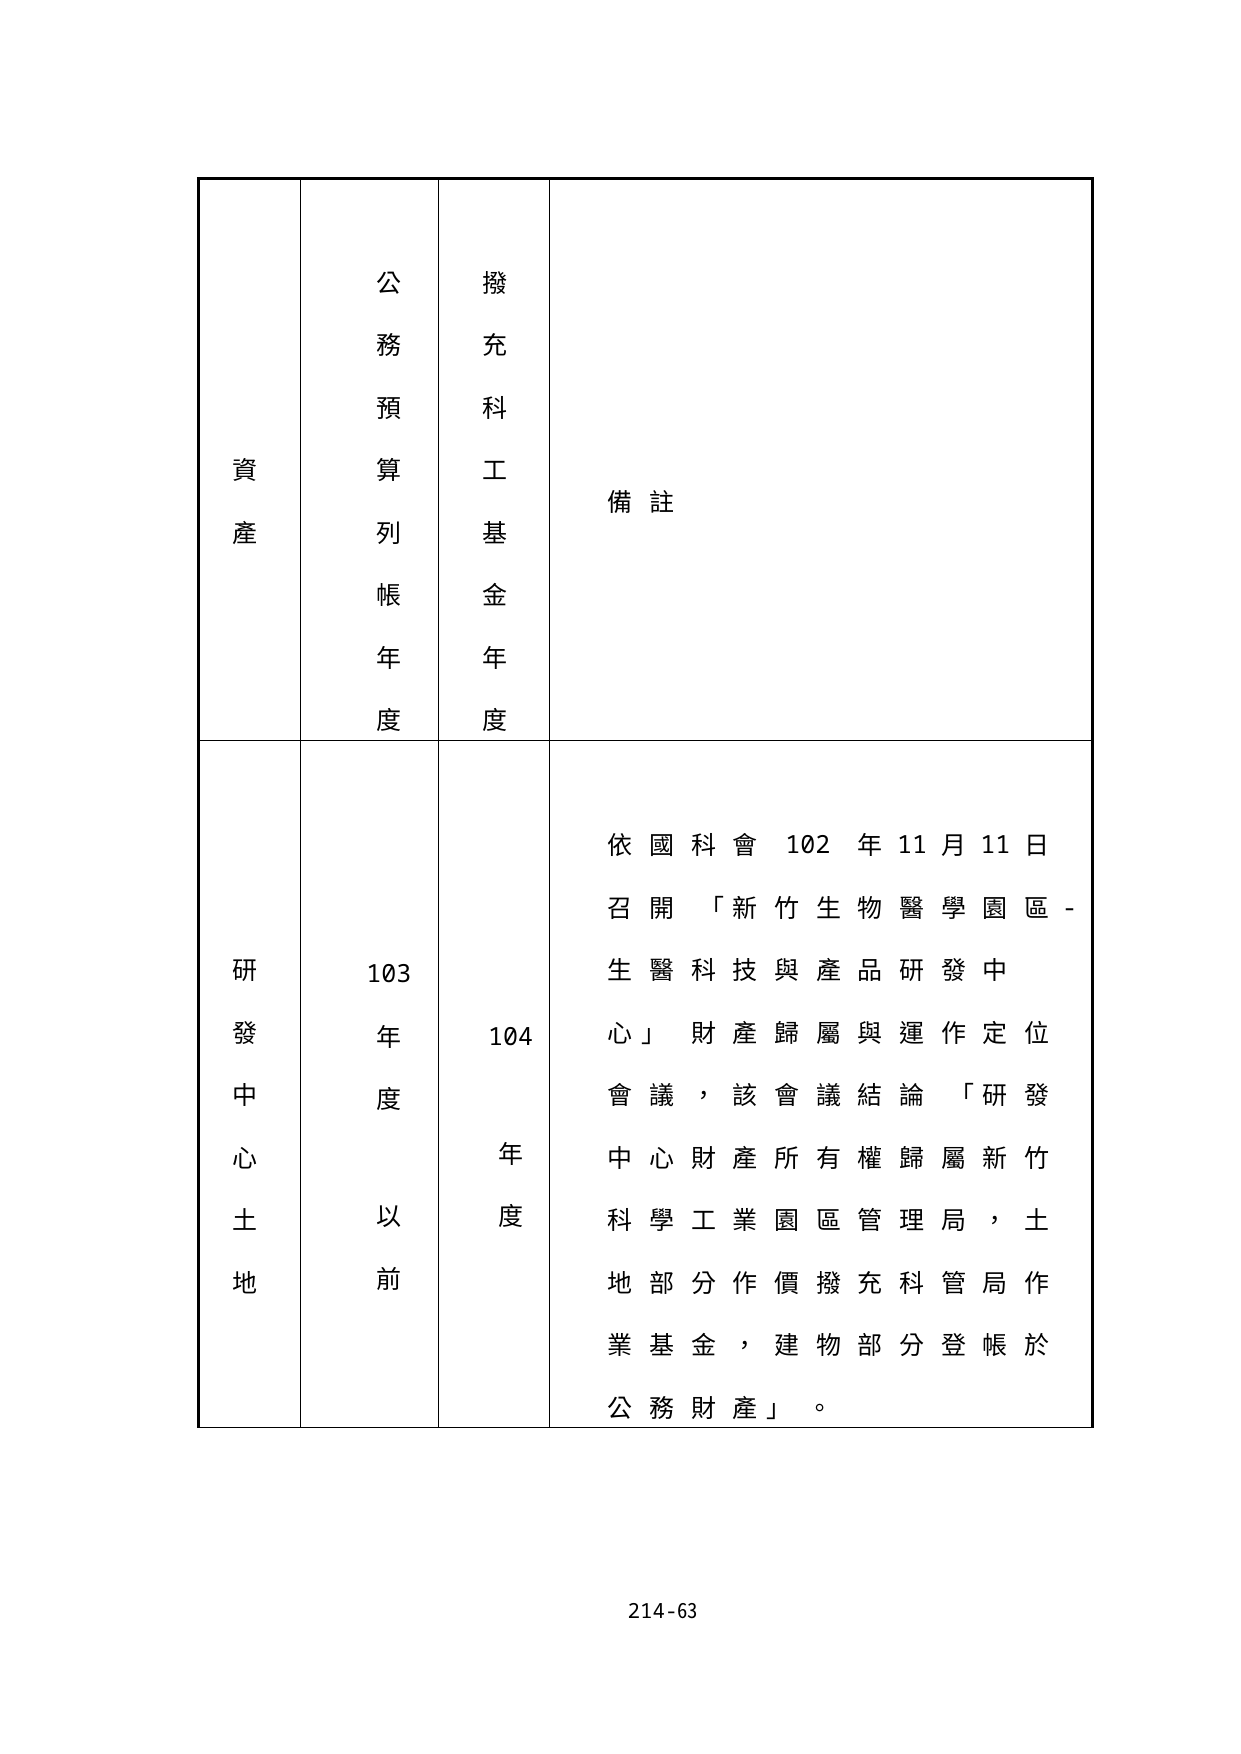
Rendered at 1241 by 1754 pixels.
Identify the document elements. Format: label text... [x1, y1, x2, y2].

table_header 備註 [550, 180, 1091, 740]
table_header 資產 [200, 180, 300, 740]
table_cell 依國科會102年11月11日召開「新竹生物醫學園區-生醫科技與產品研發中心」財產歸屬與運作定位會議，該會議結論「研發中心財產所有權歸屬新竹科學工業園區管理局，土地部分作價撥充科管局作業基金，建物部分登帳於公務財產」。 [550, 741, 1091, 1427]
table_cell 研發中心土地 [200, 741, 300, 1427]
table_header 公務預算列帳年度 [301, 180, 438, 740]
table_header 撥充科工基金年度 [439, 180, 549, 740]
table_cell 104 年度 [439, 741, 549, 1427]
table_cell 103年度 以前 [301, 741, 438, 1427]
